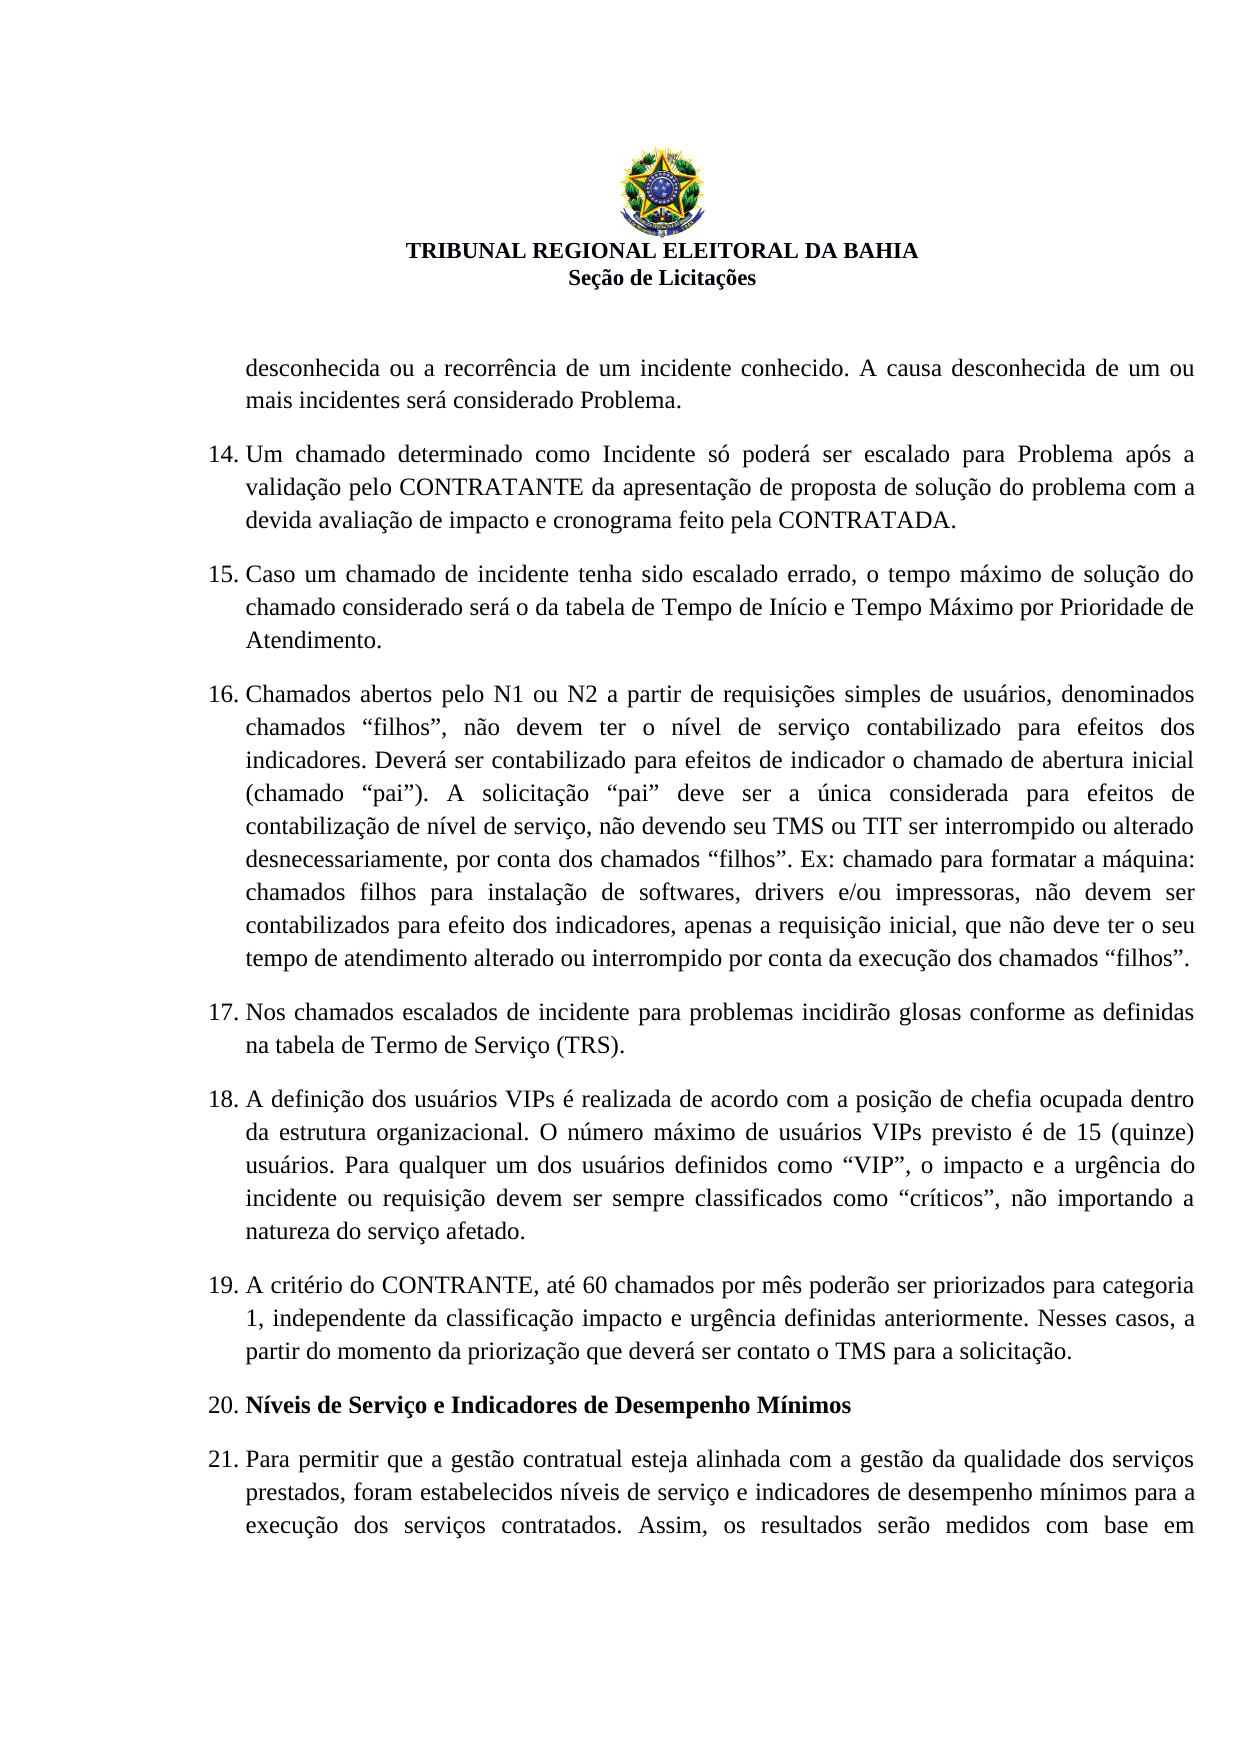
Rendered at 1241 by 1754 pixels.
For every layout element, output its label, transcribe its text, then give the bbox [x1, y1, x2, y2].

list Um chamado determinado como Incidente só poderá ser escalado para Problema após a validação pelo CONTRATANTE da apresentação de proposta de solução do problema com a devida avaliação de impacto e cronograma feito pela CONTRATADA. [208, 439, 1196, 534]
list A critério do CONTRANTE, até 60 chamados por mês poderão ser priorizados para categoria 1, independente da classificação impacto e urgência definidas anteriormente. Nesses casos, a partir do momento da priorização que deverá ser contato o TMS para a solicitação. [208, 1270, 1196, 1365]
list Caso um chamado de incidente tenha sido escalado errado, o tempo máximo de solução do chamado considerado será o da tabela de Tempo de Início e Tempo Máximo por Prioridade de Atendimento. [208, 559, 1196, 654]
list Nos chamados escalados de incidente para problemas incidirão glosas conforme as definidas na tabela de Termo de Serviço (TRS). [208, 997, 1196, 1059]
list Chamados abertos pelo N1 ou N2 a partir de requisições simples de usuários, denominados chamados “filhos”, não devem ter o nível de serviço contabilizado para efeitos dos indicadores. Deverá ser contabilizado para efeitos de indicador o chamado de abertura inicial (chamado “pai”). A solicitação “pai” deve ser a única considerada para efeitos de contabilização de nível de serviço, não devendo seu TMS ou TIT ser interrompido ou alterado desnecessariamente, por conta dos chamados “filhos”. Ex: chamado para formatar a máquina: chamados filhos para instalação de softwares, drivers e/ou impressoras, não devem ser contabilizados para efeito dos indicadores, apenas a requisição inicial, que não deve ter o seu tempo de atendimento alterado ou interrompido por conta da execução dos chamados “filhos”. [208, 679, 1196, 972]
list desconhecida ou a recorrência de um incidente conhecido. A causa desconhecida de um ou mais incidentes será considerado Problema. [208, 353, 1196, 414]
list A definição dos usuários VIPs é realizada de acordo com a posição de chefia ocupada dentro da estrutura organizacional. O número máximo de usuários VIPs previsto é de 15 (quinze) usuários. Para qualquer um dos usuários definidos como “VIP”, o impacto e a urgência do incidente ou requisição devem ser sempre classificados como “críticos”, não importando a natureza do serviço afetado. [208, 1084, 1196, 1245]
list Níveis de Serviço e Indicadores de Desempenho Mínimos [208, 1390, 1196, 1419]
list Para permitir que a gestão contratual esteja alinhada com a gestão da qualidade dos serviços prestados, foram estabelecidos níveis de serviço e indicadores de desempenho mínimos para a execução dos serviços contratados. Assim, os resultados serão medidos com base em [208, 1444, 1196, 1539]
